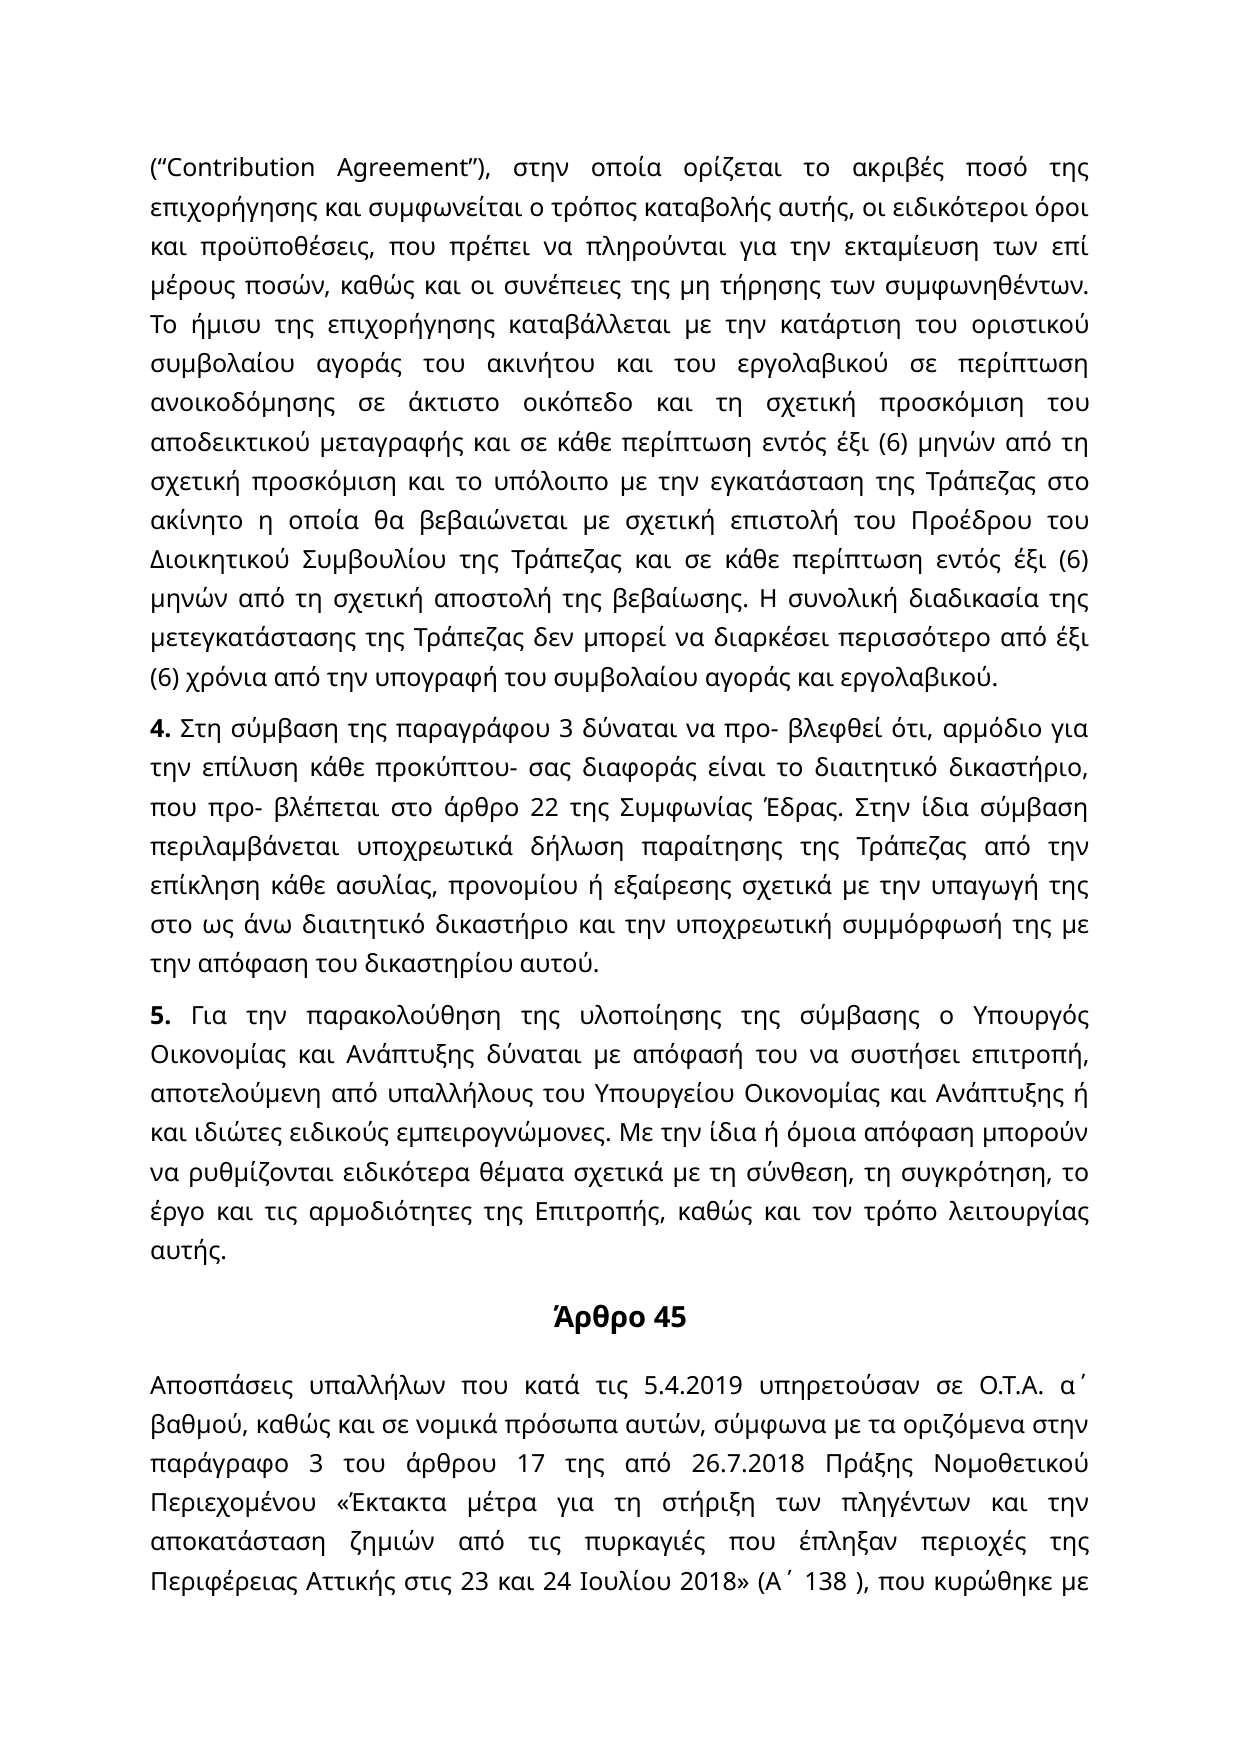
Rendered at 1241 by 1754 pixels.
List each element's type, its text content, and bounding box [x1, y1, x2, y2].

subtitle Άρθρο 45 [150, 1297, 1090, 1336]
text (“Contribution Agreement”), στην οποία ορίζεται το ακριβές ποσό της επιχορήγησης και συμφωνείται ο τρόπος καταβολής αυτής, οι ειδικότεροι όροι και προϋποθέσεις, που πρέπει να πληρούνται για την εκταμίευση των επί μέρους ποσών, καθώς και οι συνέπειες της μη τήρησης των συμφωνηθέντων. Το ήμισυ της επιχορήγησης καταβάλλεται με την κατάρτιση του οριστικού συμβολαίου αγοράς του ακινήτου και του εργολαβικού σε περίπτωση ανοικοδόμησης σε άκτιστο οικόπεδο και τη σχετική προσκόμιση του αποδεικτικού μεταγραφής και σε κάθε περίπτωση εντός έξι (6) μηνών από τη σχετική προσκόμιση και το υπόλοιπο με την εγκατάσταση της Τράπεζας στο ακίνητο η οποία θα βεβαιώνεται με σχετική επιστολή του Προέδρου του Διοικητικού Συμβουλίου της Τράπεζας και σε κάθε περίπτωση εντός έξι (6) μηνών από τη σχετική αποστολή της βεβαίωσης. Η συνολική διαδικασία της μετεγκατάστασης της Τράπεζας δεν μπορεί να διαρκέσει περισσότερο από έξι (6) χρόνια από την υπογραφή του συμβολαίου αγοράς και εργολαβικού. [150, 150, 1090, 693]
text 4. Στη σύμβαση της παραγράφου 3 δύναται να προ- βλεφθεί ότι, αρμόδιο για την επίλυση κάθε προκύπτου- σας διαφοράς είναι το διαιτητικό δικαστήριο, που προ- βλέπεται στο άρθρο 22 της Συμφωνίας Έδρας. Στην ίδια σύμβαση περιλαμβάνεται υποχρεωτικά δήλωση παραίτησης της Τράπεζας από την επίκληση κάθε ασυλίας, προνομίου ή εξαίρεσης σχετικά με την υπαγωγή της στο ως άνω διαιτητικό δικαστήριο και την υποχρεωτική συμμόρφωσή της με την απόφαση του δικαστηρίου αυτού. [150, 711, 1090, 980]
text Αποσπάσεις υπαλλήλων που κατά τις 5.4.2019 υπηρετούσαν σε Ο.Τ.Α. α΄ βαθμού, καθώς και σε νομικά πρόσωπα αυτών, σύμφωνα με τα οριζόμενα στην παράγραφο 3 του άρθρου 17 της από 26.7.2018 Πράξης Νομοθετικού Περιεχομένου «Έκτακτα μέτρα για τη στήριξη των πληγέντων και την αποκατάσταση ζημιών από τις πυρκαγιές που έπληξαν περιοχές της Περιφέρειας Αττικής στις 23 και 24 Ιουλίου 2018» (Α΄ 138 ), που κυρώθηκε με [150, 1367, 1090, 1597]
text 5. Για την παρακολούθηση της υλοποίησης της σύμβασης ο Υπουργός Οικονομίας και Ανάπτυξης δύναται με απόφασή του να συστήσει επιτροπή, αποτελούμενη από υπαλλήλους του Υπουργείου Οικονομίας και Ανάπτυξης ή και ιδιώτες ειδικούς εμπειρογνώμονες. Με την ίδια ή όμοια απόφαση μπορούν να ρυθμίζονται ειδικότερα θέματα σχετικά με τη σύνθεση, τη συγκρότηση, το έργο και τις αρμοδιότητες της Επιτροπής, καθώς και τον τρόπο λειτουργίας αυτής. [150, 997, 1090, 1267]
